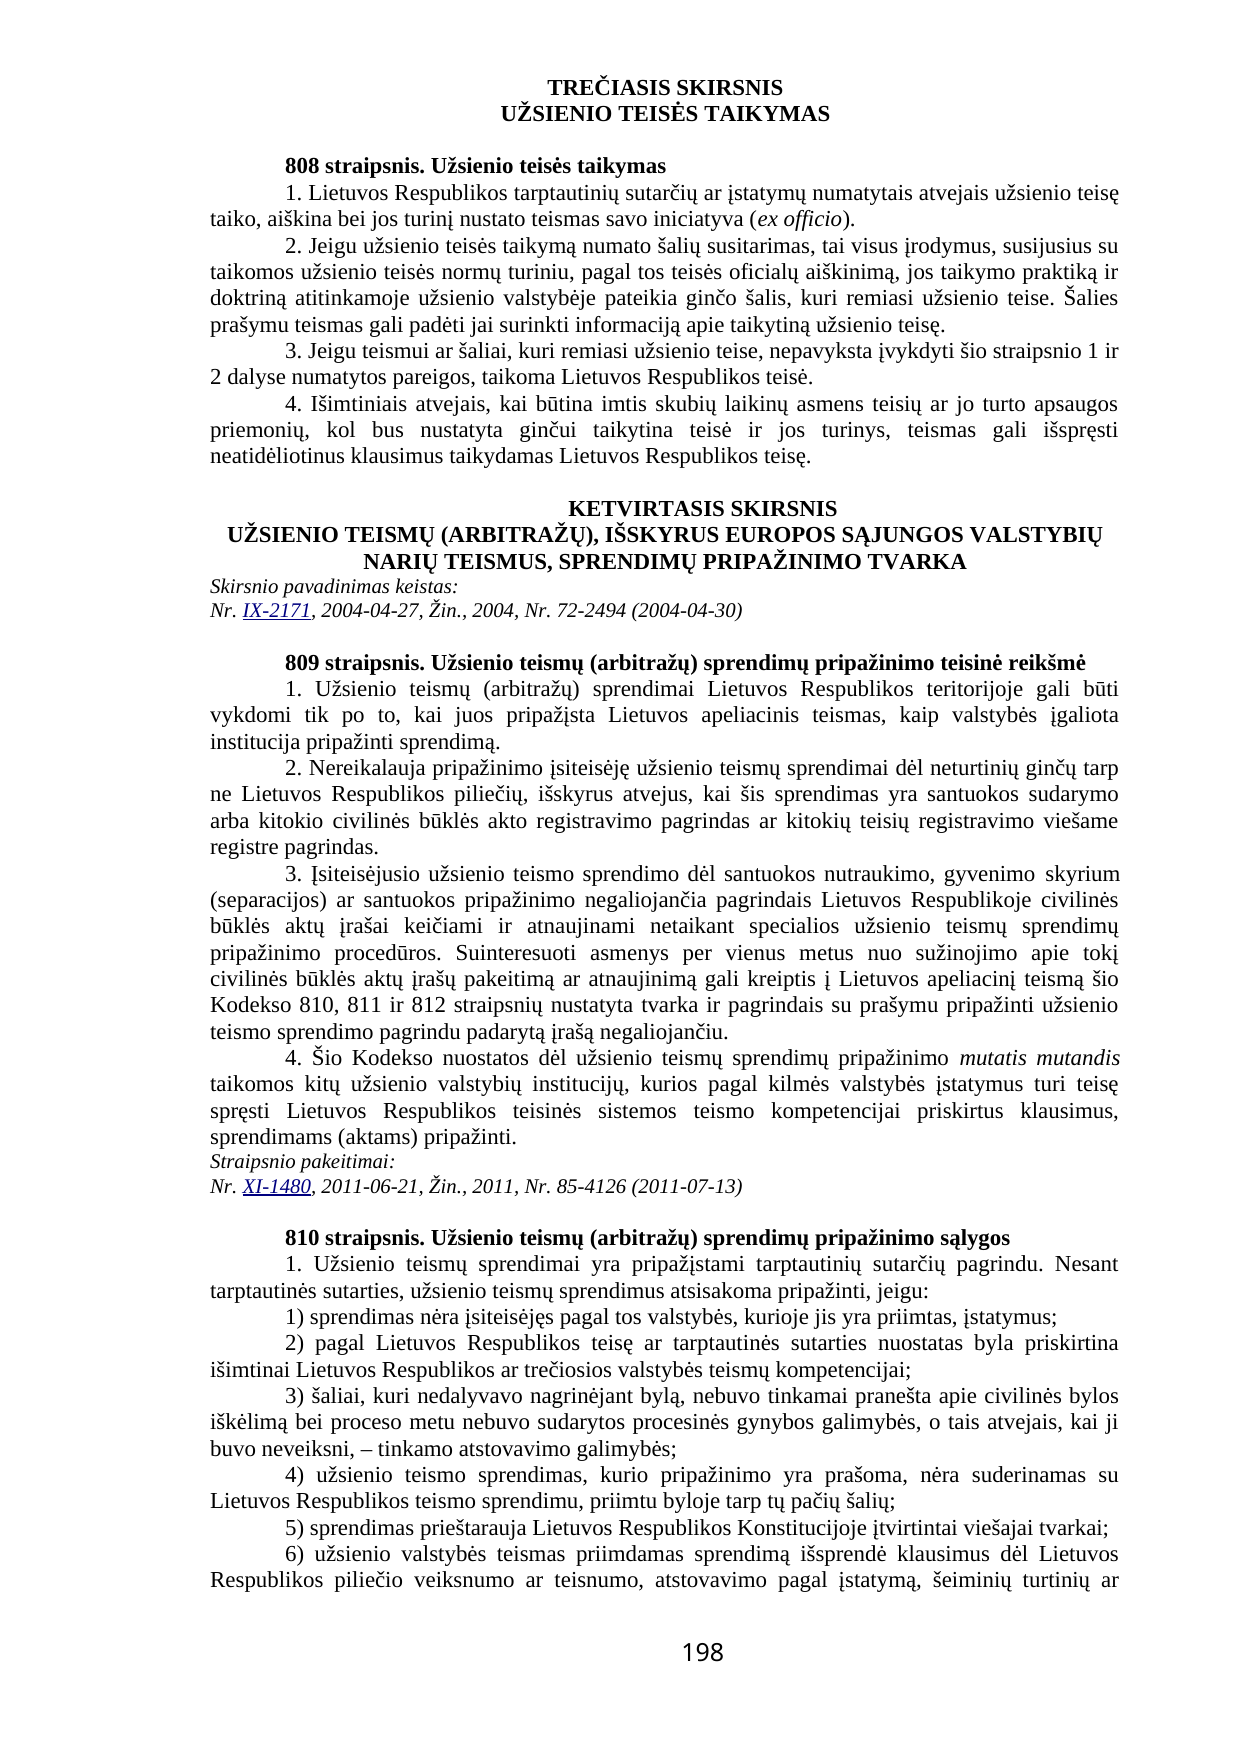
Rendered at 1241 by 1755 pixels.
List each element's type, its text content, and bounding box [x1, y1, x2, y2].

text 1) sprendimas nėra įsiteisėjęs pagal tos valstybės, kurioje jis yra priimtas, įstatymus; [210, 1303, 1120, 1329]
text 809 straipsnis. Užsienio teismų (arbitražų) sprendimų pripažinimo teisinė reikšmė [285, 649, 1120, 675]
text 2) pagal Lietuvos Respublikos teisę ar tarptautinės sutarties nuostatas byla priskirtina išimtinai Lietuvos Respublikos ar trečiosios valstybės teismų kompetencijai; [210, 1329, 1120, 1382]
text 5) sprendimas prieštarauja Lietuvos Respublikos Konstitucijoje įtvirtintai viešajai tvarkai; [210, 1514, 1120, 1540]
text Nr. IX-2171, 2004-04-27, Žin., 2004, Nr. 72-2494 (2004-04-30) [210, 598, 1120, 622]
text 1. Lietuvos Respublikos tarptautinių sutarčių ar įstatymų numatytais atvejais užsienio teisę taiko, aiškina bei jos turinį nustato teismas savo iniciatyva (ex officio). [210, 179, 1120, 232]
text 1. Užsienio teismų sprendimai yra pripažįstami tarptautinių sutarčių pagrindu. Nesant tarptautinės sutarties, užsienio teismų sprendimus atsisakoma pripažinti, jeigu: [210, 1250, 1120, 1303]
text 2. Nereikalauja pripažinimo įsiteisėję užsienio teismų sprendimai dėl neturtinių ginčų tarp ne Lietuvos Respublikos piliečių, išskyrus atvejus, kai šis sprendimas yra santuokos sudarymo arba kitokio civilinės būklės akto registravimo pagrindas ar kitokių teisių registravimo viešame registre pagrindas. [210, 754, 1120, 859]
text 4. Šio Kodekso nuostatos dėl užsienio teismų sprendimų pripažinimo mutatis mutandis taikomos kitų užsienio valstybių institucijų, kurios pagal kilmės valstybės įstatymus turi teisę spręsti Lietuvos Respublikos teisinės sistemos teismo kompetencijai priskirtus klausimus, sprendimams (aktams) pripažinti. [210, 1044, 1120, 1149]
text 4. Išimtiniais atvejais, kai būtina imtis skubių laikinų asmens teisių ar jo turto apsaugos priemonių, kol bus nustatyta ginčui taikytina teisė ir jos turinys, teismas gali išspręsti neatidėliotinus klausimus taikydamas Lietuvos Respublikos teisę. [210, 390, 1120, 469]
subtitle Užsienio teisės taikymas [210, 100, 1120, 126]
text 808 straipsnis. Užsienio teisės taikymas [210, 153, 1120, 179]
text 1. Užsienio teismų (arbitražų) sprendimai Lietuvos Respublikos teritorijoje gali būti vykdomi tik po to, kai juos pripažįsta Lietuvos apeliacinis teismas, kaip valstybės įgaliota institucija pripažinti sprendimą. [210, 675, 1120, 754]
text 3. Jeigu teismui ar šaliai, kuri remiasi užsienio teise, nepavyksta įvykdyti šio straipsnio 1 ir 2 dalyse numatytos pareigos, taikoma Lietuvos Respublikos teisė. [210, 337, 1120, 390]
text 810 straipsnis. Užsienio teismų (arbitražų) sprendimų pripažinimo sąlygos [210, 1224, 1120, 1250]
text 4) užsienio teismo sprendimas, kurio pripažinimo yra prašoma, nėra suderinamas su Lietuvos Respublikos teismo sprendimu, priimtu byloje tarp tų pačių šalių; [210, 1461, 1120, 1514]
text 2. Jeigu užsienio teisės taikymą numato šalių susitarimas, tai visus įrodymus, susijusius su taikomos užsienio teisės normų turiniu, pagal tos teisės oficialų aiškinimą, jos taikymo praktiką ir doktriną atitinkamoje užsienio valstybėje pateikia ginčo šalis, kuri remiasi užsienio teise. Šalies prašymu teismas gali padėti jai surinkti informaciją apie taikytiną užsienio teisę. [210, 232, 1120, 337]
text 6) užsienio valstybės teismas priimdamas sprendimą išsprendė klausimus dėl Lietuvos Respublikos piliečio veiksnumo ar teisnumo, atstovavimo pagal įstatymą, šeiminių turtinių ar [210, 1540, 1120, 1593]
text UŽSIENIO TEISMŲ (ARBITRAŽŲ), IŠSKYRUS EUROPOS SĄJUNGOS VALSTYBIŲ NARIŲ TEISMUS, SPRENDIMŲ PRIPAŽINIMO TVARKA [210, 522, 1120, 574]
text Straipsnio pakeitimai: [210, 1149, 1120, 1173]
text KETVIRTASIS SKIRSNIS [210, 495, 1120, 522]
subtitle Trečiasis skirsnis [210, 73, 1120, 100]
text 3. Įsiteisėjusio užsienio teismo sprendimo dėl santuokos nutraukimo, gyvenimo skyrium (separacijos) ar santuokos pripažinimo negaliojančia pagrindais Lietuvos Respublikoje civilinės būklės aktų įrašai keičiami ir atnaujinami netaikant specialios užsienio teismų sprendimų pripažinimo procedūros. Suinteresuoti asmenys per vienus metus nuo sužinojimo apie tokį civilinės būklės aktų įrašų pakeitimą ar atnaujinimą gali kreiptis į Lietuvos apeliacinį teismą šio Kodekso 810, 811 ir 812 straipsnių nustatyta tvarka ir pagrindais su prašymu pripažinti užsienio teismo sprendimo pagrindu padarytą įrašą negaliojančiu. [210, 859, 1120, 1044]
text Nr. XI-1480, 2011-06-21, Žin., 2011, Nr. 85-4126 (2011-07-13) [210, 1173, 1120, 1198]
text Skirsnio pavadinimas keistas: [210, 574, 1120, 598]
text 3) šaliai, kuri nedalyvavo nagrinėjant bylą, nebuvo tinkamai pranešta apie civilinės bylos iškėlimą bei proceso metu nebuvo sudarytos procesinės gynybos galimybės, o tais atvejais, kai ji buvo neveiksni, – tinkamo atstovavimo galimybės; [210, 1382, 1120, 1461]
